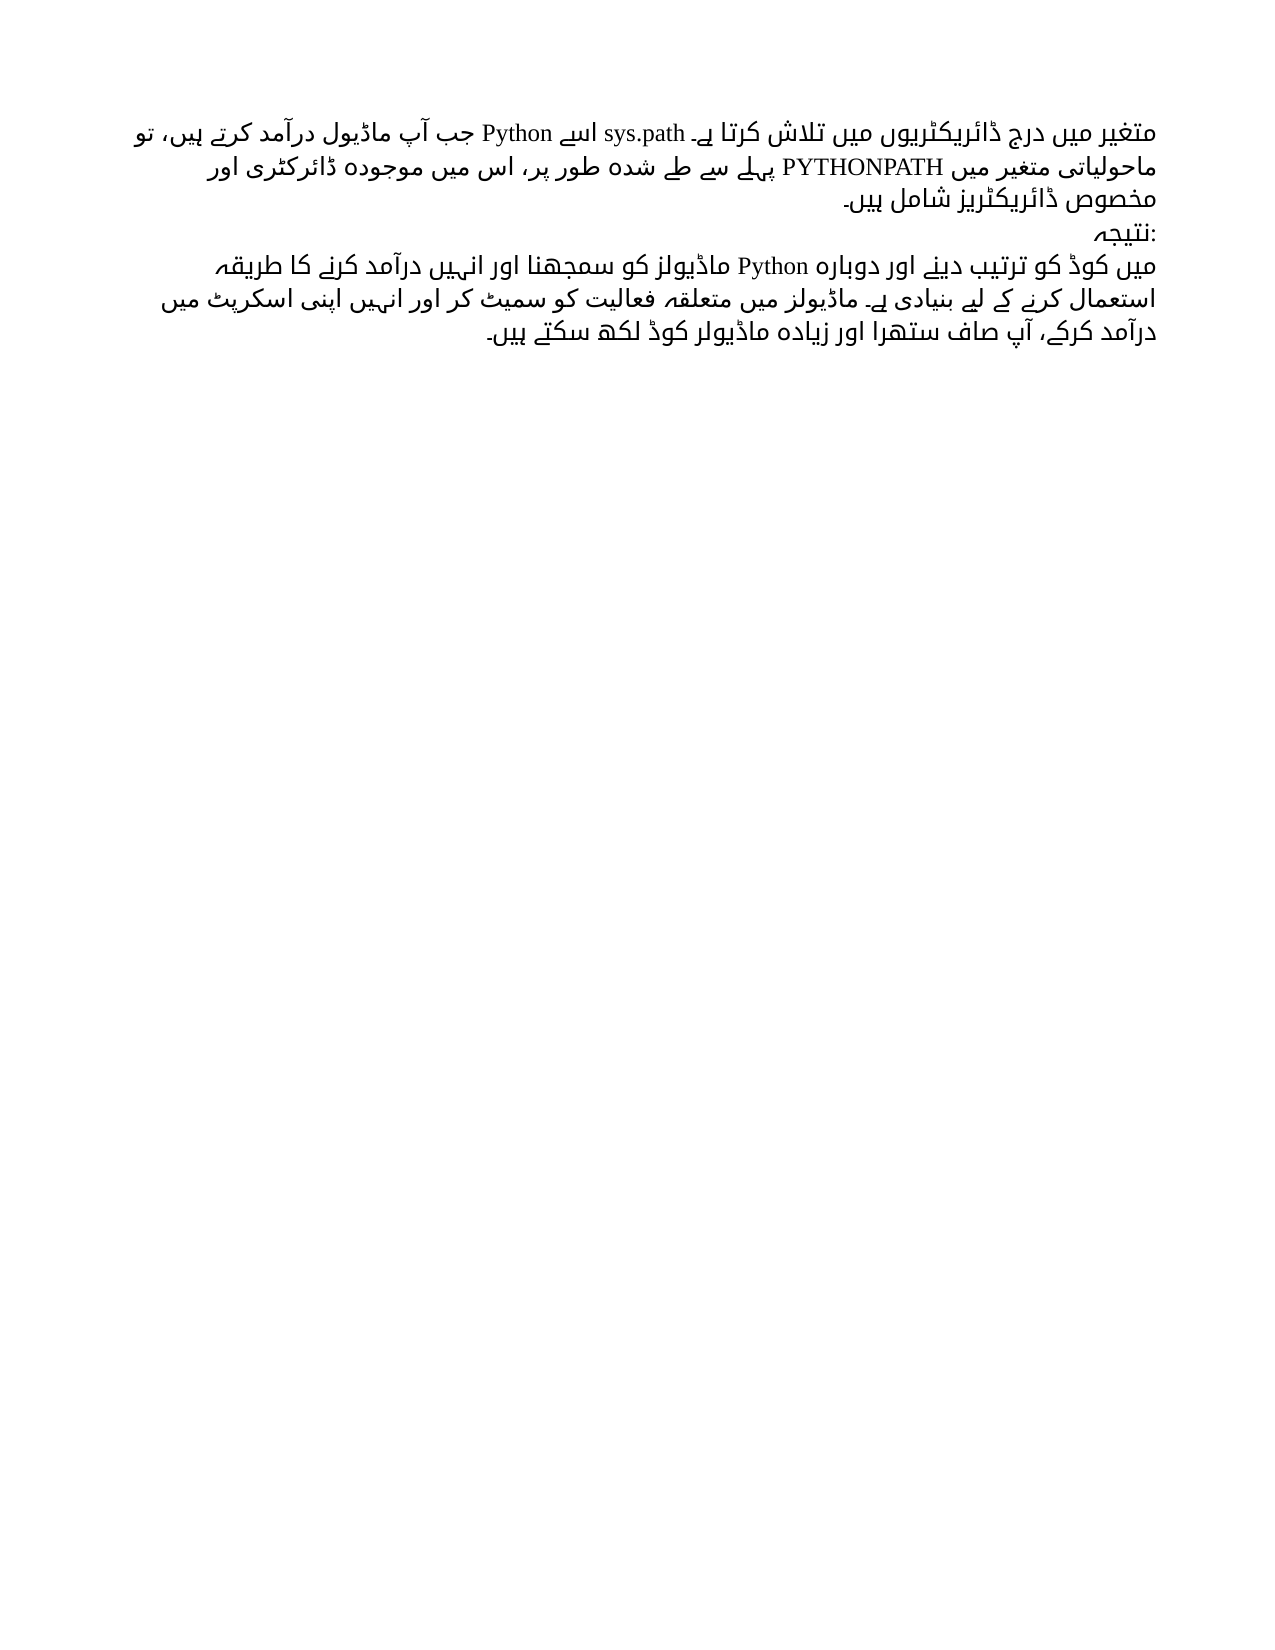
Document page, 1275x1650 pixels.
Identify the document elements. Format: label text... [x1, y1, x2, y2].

text جب آپ ماڈیول درآمد کرتے ہیں، تو Python اسے sys.path متغیر میں درج ڈائریکٹریوں میں تلاش کرتا ہے۔ پہلے سے طے شدہ طور پر، اس میں موجودہ ڈائرکٹری اور PYTHONPATH ماحولیاتی متغیر میں مخصوص ڈائریکٹریز شامل ہیں۔ [118, 118, 1157, 218]
text نتیجہ: [118, 218, 1157, 251]
text ماڈیولز کو سمجھنا اور انہیں درآمد کرنے کا طریقہ Python میں کوڈ کو ترتیب دینے اور دوبارہ استعمال کرنے کے لیے بنیادی ہے۔ ماڈیولز میں متعلقہ فعالیت کو سمیٹ کر اور انہیں اپنی اسکرپٹ میں درآمد کرکے، آپ صاف ستھرا اور زیادہ ماڈیولر کوڈ لکھ سکتے ہیں۔ [118, 251, 1157, 350]
